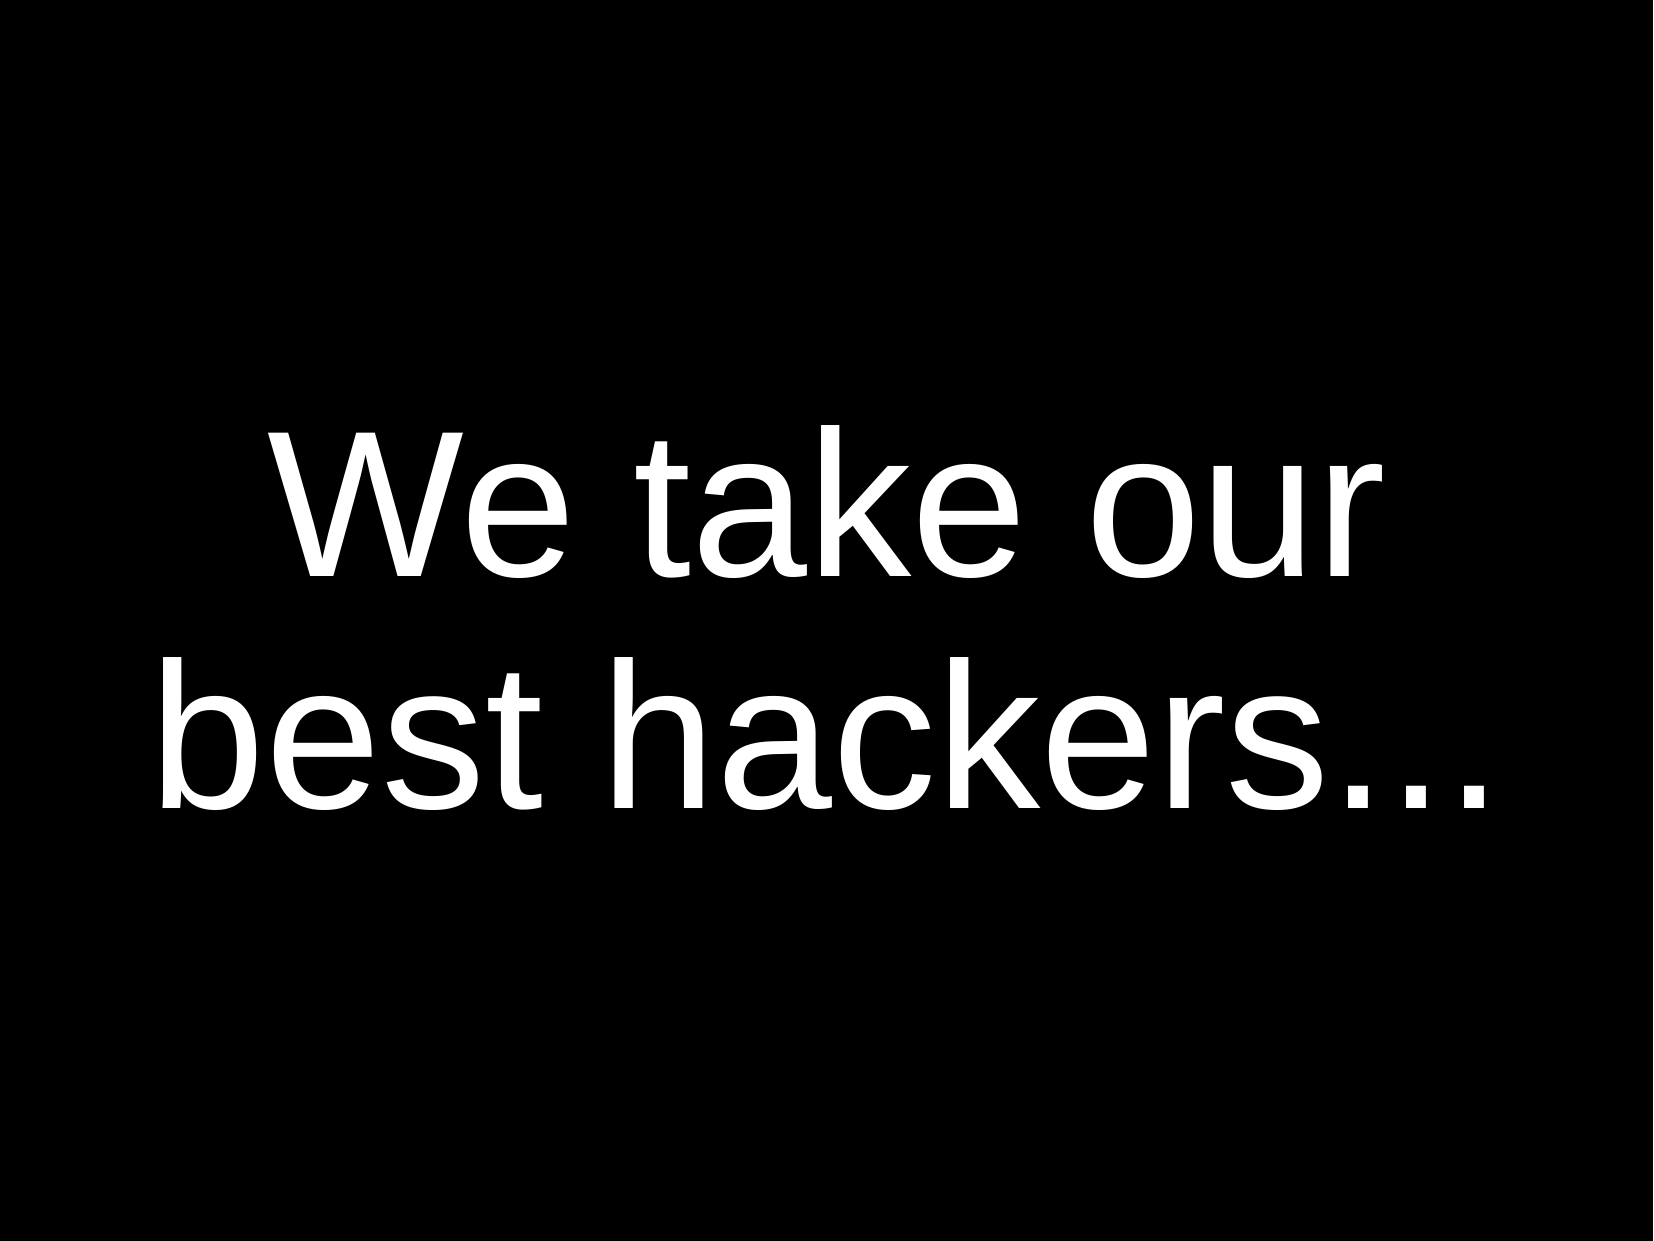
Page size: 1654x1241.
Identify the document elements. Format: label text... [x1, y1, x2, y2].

title We take our best hackers... [82, 101, 1571, 1140]
